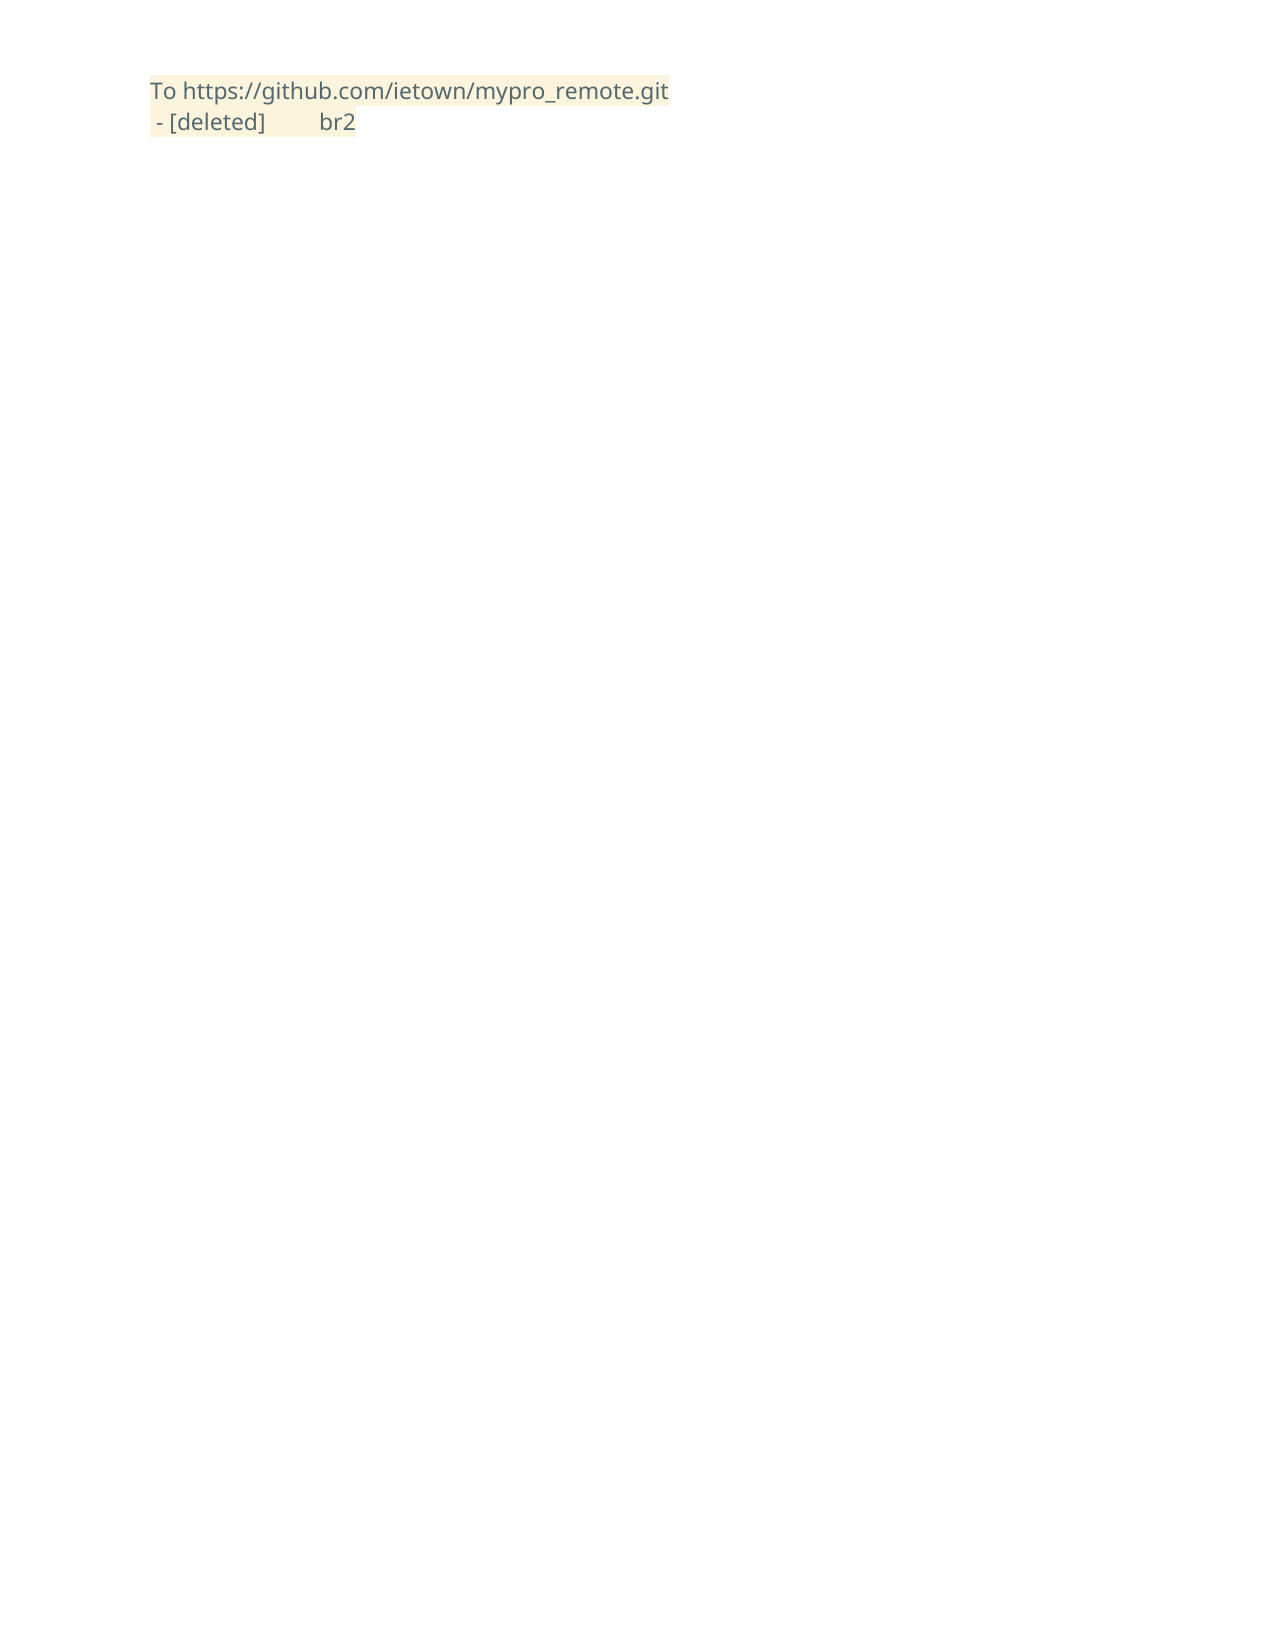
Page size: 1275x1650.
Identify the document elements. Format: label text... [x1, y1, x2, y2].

text - [deleted] br2 [150, 106, 1125, 137]
text To https://github.com/ietown/mypro_remote.git [150, 75, 1125, 106]
